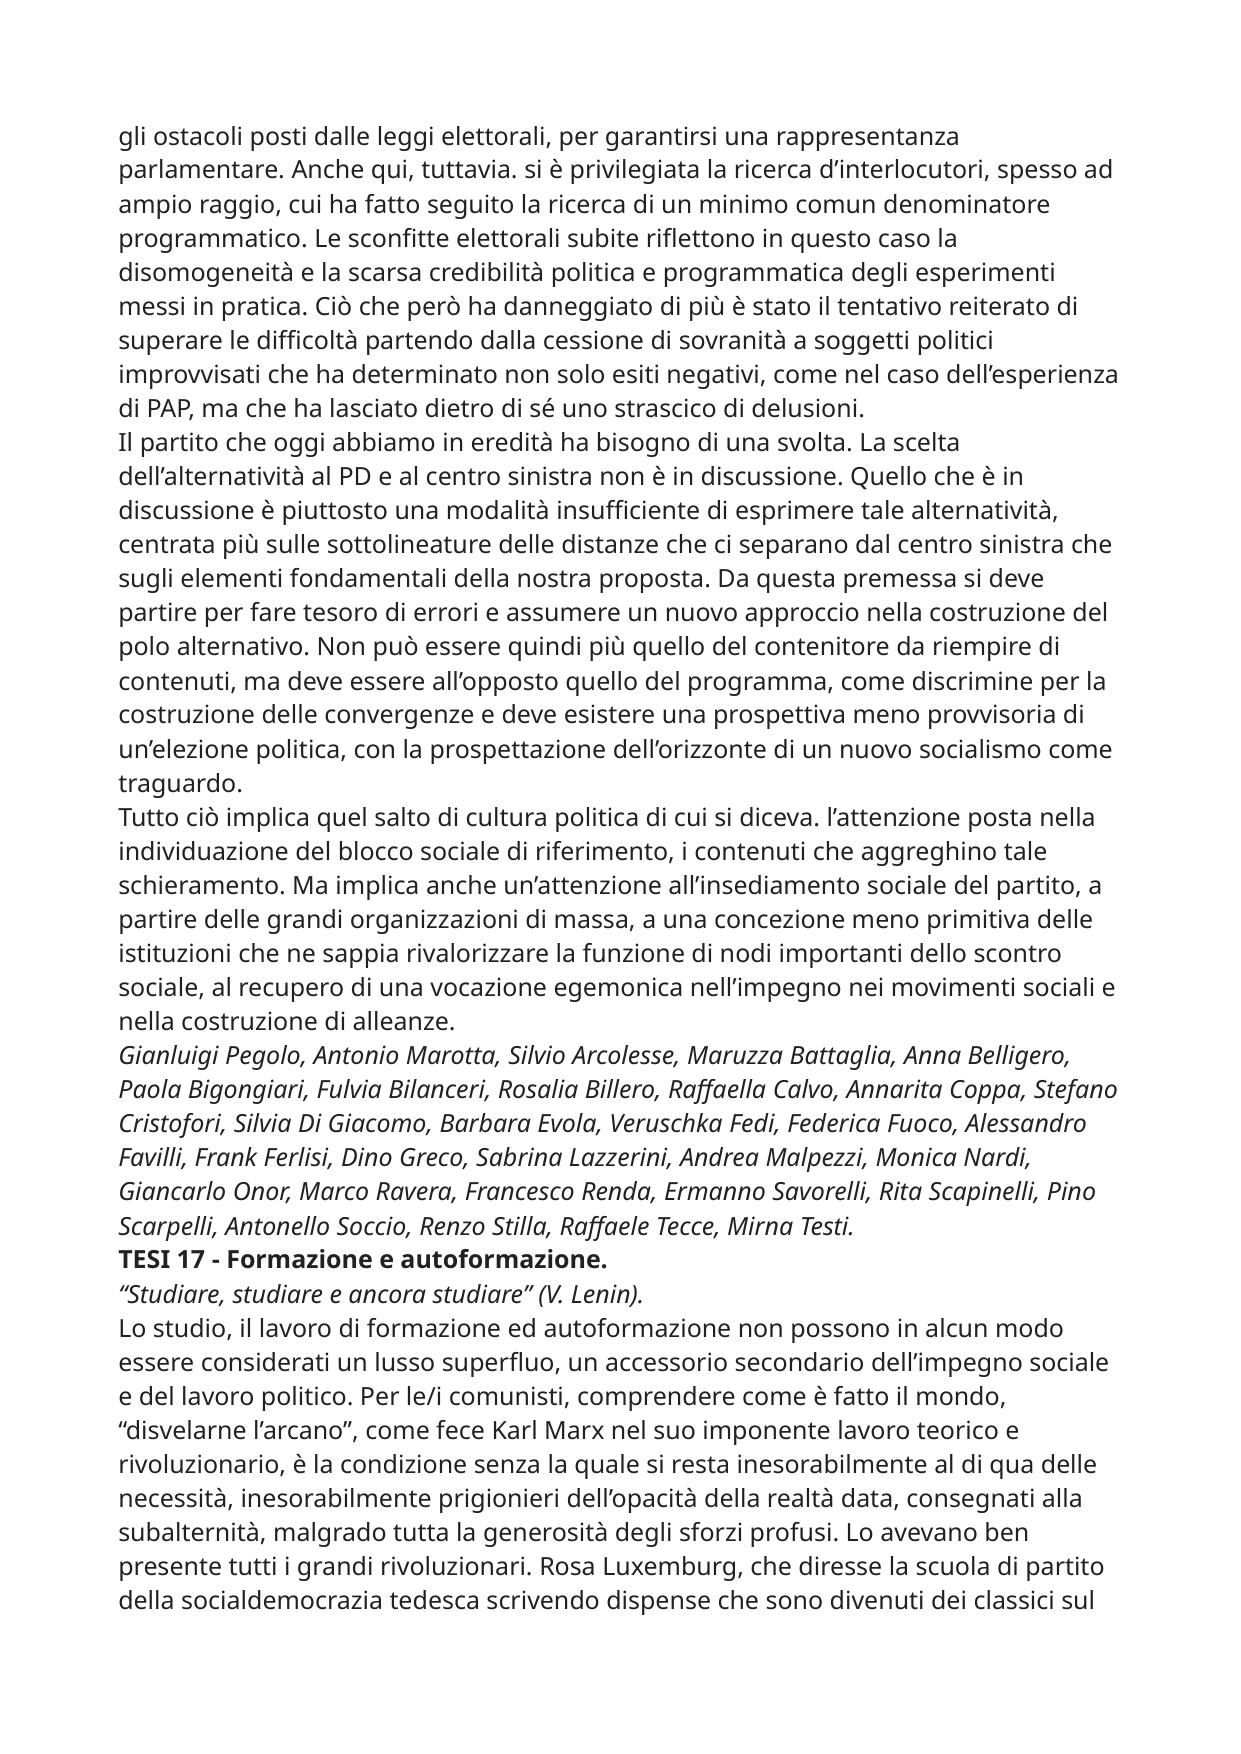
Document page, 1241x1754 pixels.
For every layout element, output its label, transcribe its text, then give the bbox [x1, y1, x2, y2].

text Il partito che oggi abbiamo in eredità ha bisogno di una svolta. La scelta dell’alternatività al PD e al centro sinistra non è in discussione. Quello che è in discussione è piuttosto una modalità insufficiente di esprimere tale alternatività, centrata più sulle sottolineature delle distanze che ci separano dal centro sinistra che sugli elementi fondamentali della nostra proposta. Da questa premessa si deve partire per fare tesoro di errori e assumere un nuovo approccio nella costruzione del polo alternativo. Non può essere quindi più quello del contenitore da riempire di contenuti, ma deve essere all’opposto quello del programma, come discrimine per la costruzione delle convergenze e deve esistere una prospettiva meno provvisoria di un’elezione politica, con la prospettazione dell’orizzonte di un nuovo socialismo come traguardo. [118, 425, 1122, 799]
text “Studiare, studiare e ancora studiare” (V. Lenin). [118, 1276, 1122, 1310]
text Lo studio, il lavoro di formazione ed autoformazione non possono in alcun modo essere considerati un lusso superfluo, un accessorio secondario dell’impegno sociale e del lavoro politico. Per le/i comunisti, comprendere come è fatto il mondo, “disvelarne l’arcano”, come fece Karl Marx nel suo imponente lavoro teorico e rivoluzionario, è la condizione senza la quale si resta inesorabilmente al di qua delle necessità, inesorabilmente prigionieri dell’opacità della realtà data, consegnati alla subalternità, malgrado tutta la generosità degli sforzi profusi. Lo avevano ben presente tutti i grandi rivoluzionari. Rosa Luxemburg, che diresse la scuola di partito della socialdemocrazia tedesca scrivendo dispense che sono divenuti dei classici sul [118, 1310, 1122, 1617]
text Gianluigi Pegolo, Antonio Marotta, Silvio Arcolesse, Maruzza Battaglia, Anna Belligero, Paola Bigongiari, Fulvia Bilanceri, Rosalia Billero, Raffaella Calvo, Annarita Coppa, Stefano Cristofori, Silvia Di Giacomo, Barbara Evola, Veruschka Fedi, Federica Fuoco, Alessandro Favilli, Frank Ferlisi, Dino Greco, Sabrina Lazzerini, Andrea Malpezzi, Monica Nardi, Giancarlo Onor, Marco Ravera, Francesco Renda, Ermanno Savorelli, Rita Scapinelli, Pino Scarpelli, Antonello Soccio, Renzo Stilla, Raffaele Tecce, Mirna Testi. [118, 1038, 1122, 1242]
text gli ostacoli posti dalle leggi elettorali, per garantirsi una rappresentanza parlamentare. Anche qui, tuttavia. si è privilegiata la ricerca d’interlocutori, spesso ad ampio raggio, cui ha fatto seguito la ricerca di un minimo comun denominatore programmatico. Le sconfitte elettorali subite riflettono in questo caso la disomogeneità e la scarsa credibilità politica e programmatica degli esperimenti messi in pratica. Ciò che però ha danneggiato di più è stato il tentativo reiterato di superare le difficoltà partendo dalla cessione di sovranità a soggetti politici improvvisati che ha determinato non solo esiti negativi, come nel caso dell’esperienza di PAP, ma che ha lasciato dietro di sé uno strascico di delusioni. [118, 118, 1122, 425]
text Tutto ciò implica quel salto di cultura politica di cui si diceva. l’attenzione posta nella individuazione del blocco sociale di riferimento, i contenuti che aggreghino tale schieramento. Ma implica anche un’attenzione all’insediamento sociale del partito, a partire delle grandi organizzazioni di massa, a una concezione meno primitiva delle istituzioni che ne sappia rivalorizzare la funzione di nodi importanti dello scontro sociale, al recupero di una vocazione egemonica nell’impegno nei movimenti sociali e nella costruzione di alleanze. [118, 799, 1122, 1038]
text TESI 17 - Formazione e autoformazione. [118, 1242, 1122, 1276]
